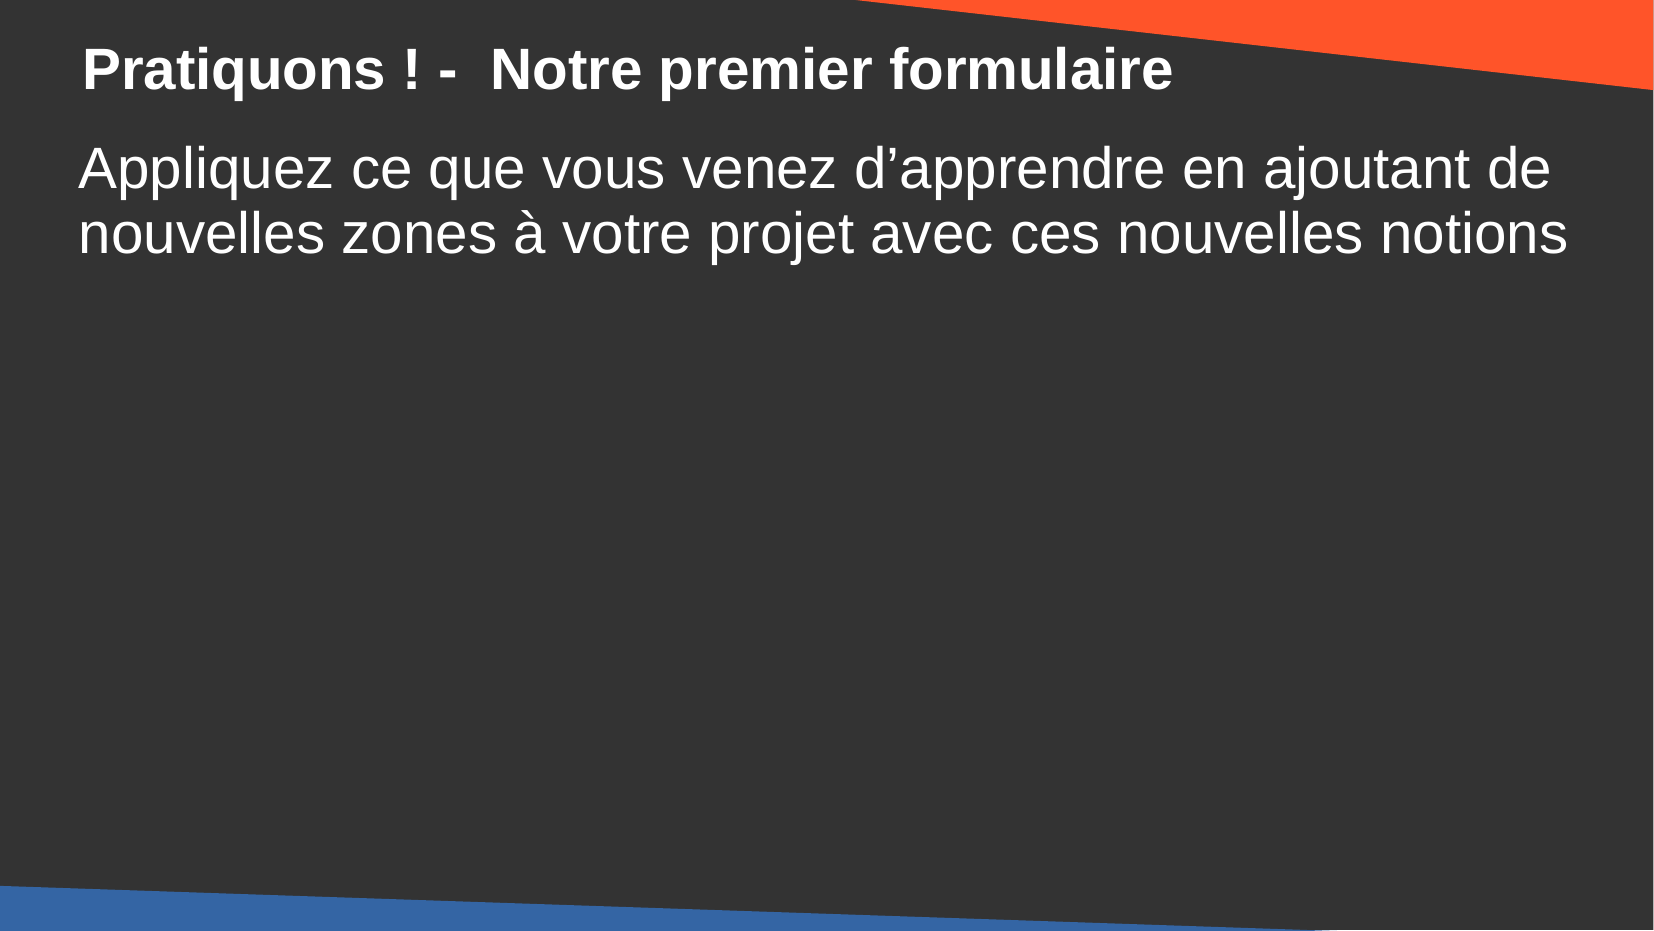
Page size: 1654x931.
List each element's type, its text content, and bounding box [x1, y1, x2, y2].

text_box [0, 885, 1337, 931]
list Appliquez ce que vous venez d’apprendre en ajoutant de nouvelles zones à votre projet avec ces nouvelles notions [78, 135, 1618, 319]
text_box [855, 0, 1654, 91]
title Pratiquons ! - Notre premier formulaire [82, 37, 1571, 114]
